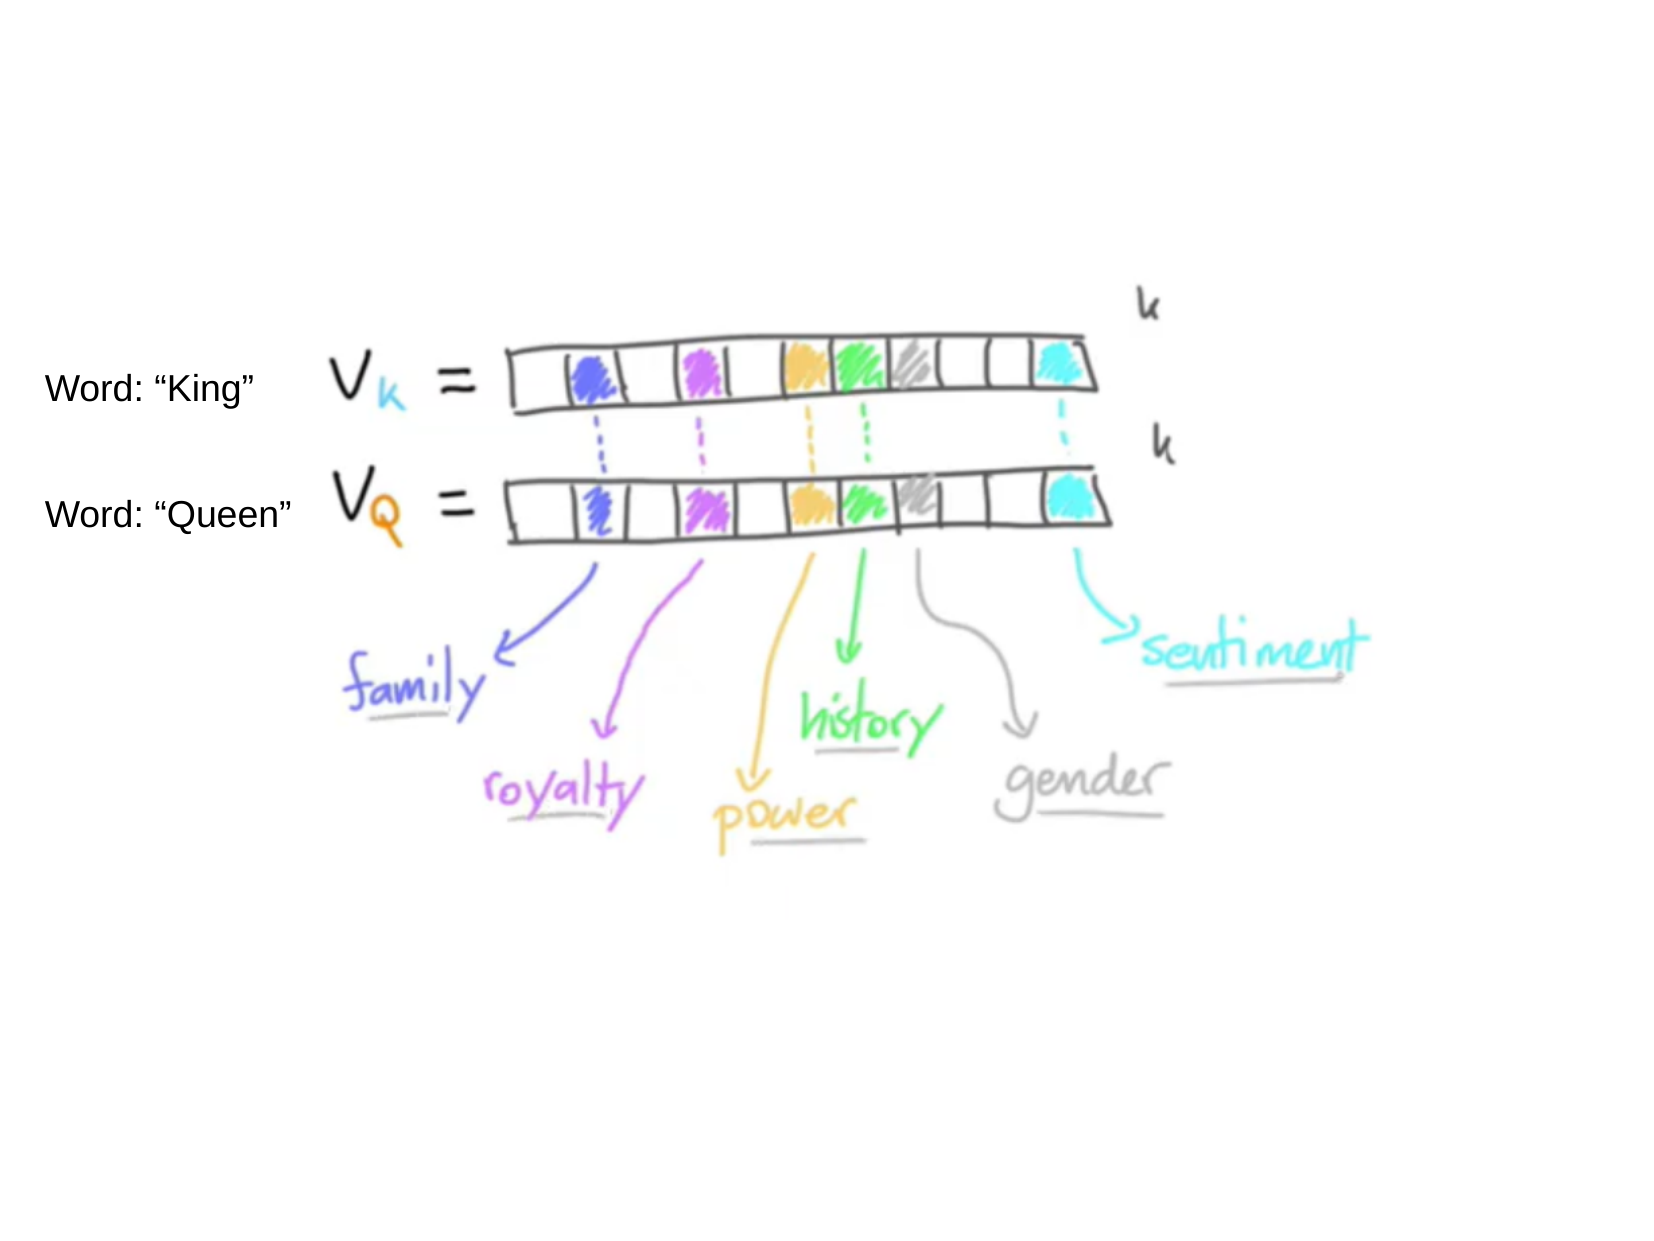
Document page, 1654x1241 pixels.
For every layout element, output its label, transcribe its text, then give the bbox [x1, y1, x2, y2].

picture [269, 234, 1426, 931]
text_box Word: “King” Word: “Queen” [30, 360, 316, 585]
